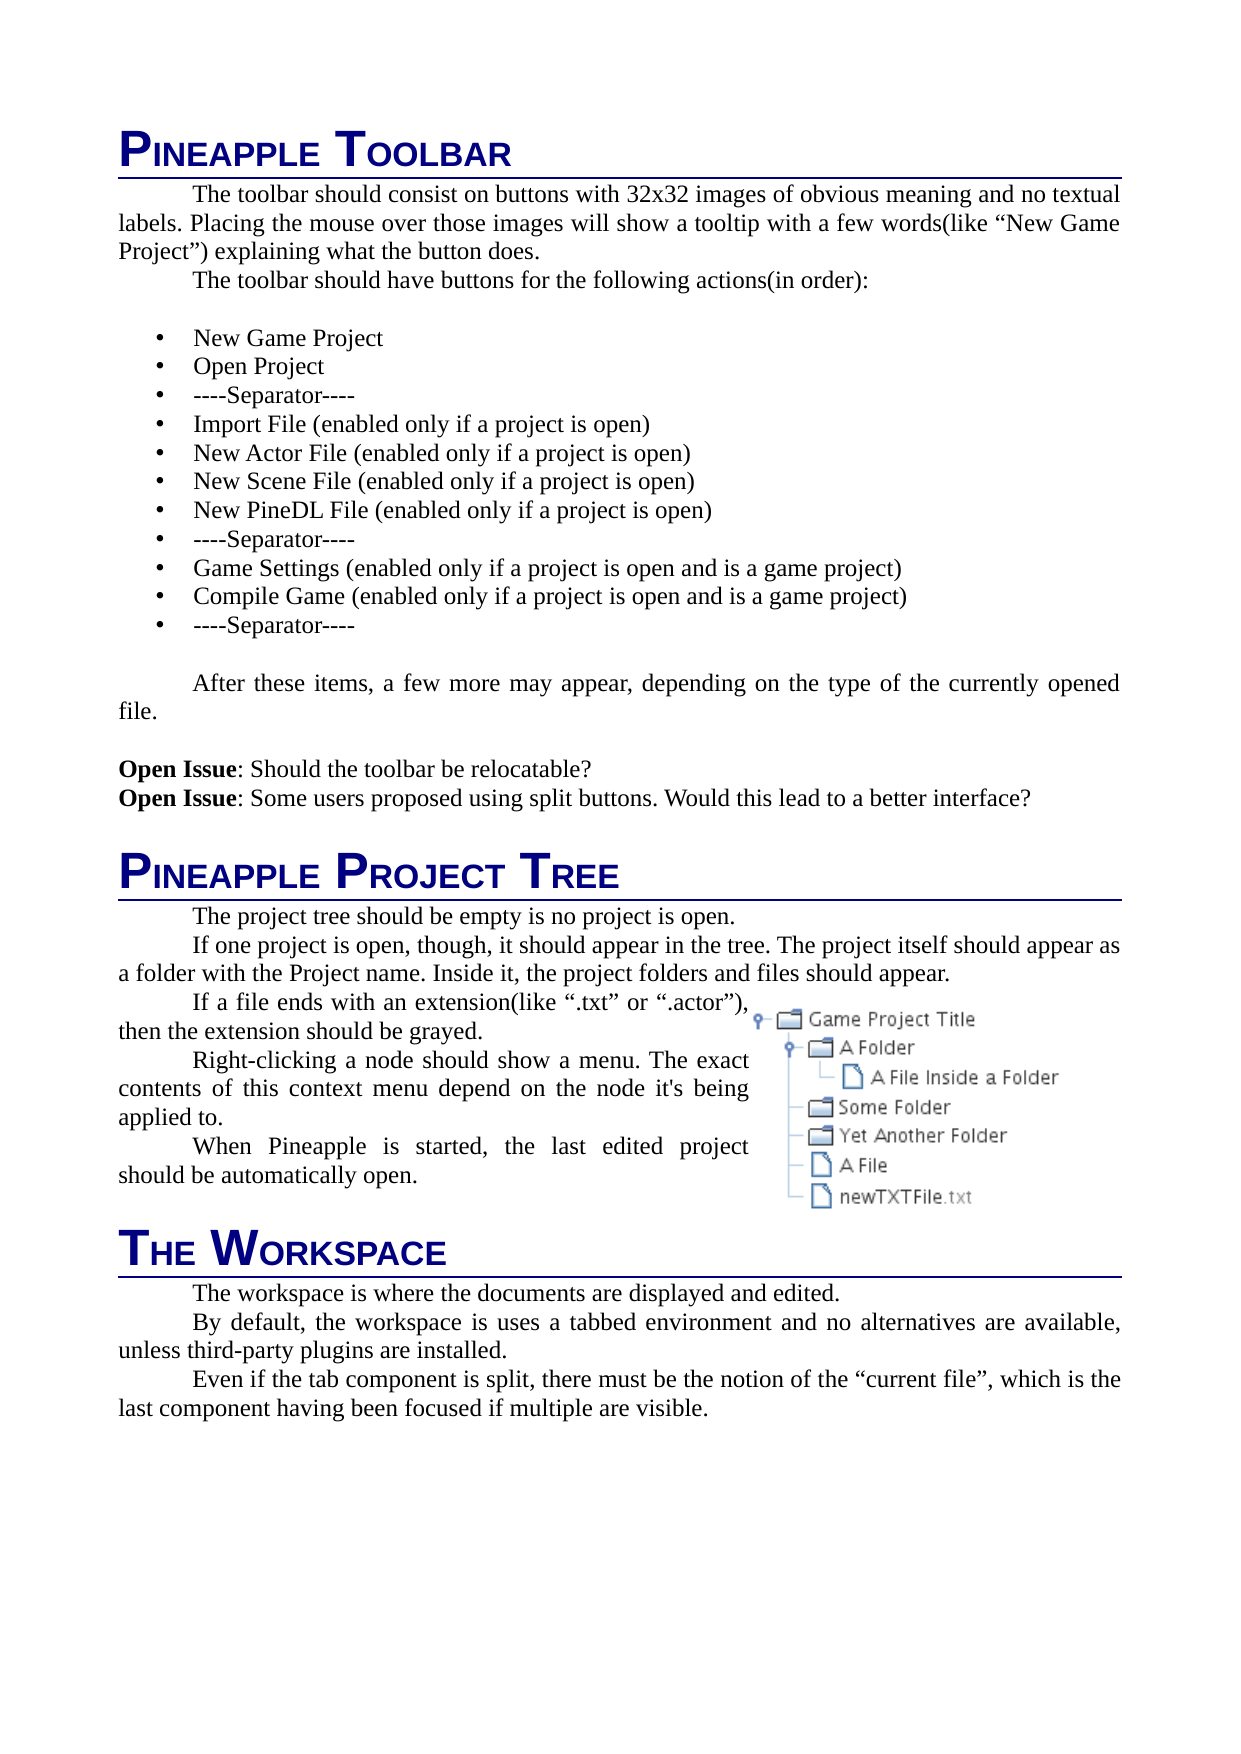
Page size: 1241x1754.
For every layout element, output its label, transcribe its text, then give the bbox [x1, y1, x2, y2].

subtitle Pineapple Toolbar [118, 118, 1122, 177]
text The toolbar should consist on buttons with 32x32 images of obvious meaning and no textual labels. Placing the mouse over those images will show a tooltip with a few words(like “New Game Project”) explaining what the button does. [81, 179, 1122, 265]
text By default, the workspace is uses a tabbed environment and no alternatives are available, unless third-party plugins are installed. [118, 1307, 1122, 1364]
picture [749, 1006, 1106, 1215]
list New Actor File (enabled only if a project is open) [156, 438, 1122, 466]
text Right-clicking a node should show a menu. The exact contents of this context menu depend on the node it's being applied to. [118, 1045, 749, 1131]
list Game Settings (enabled only if a project is open and is a game project) [156, 553, 1122, 581]
text The toolbar should have buttons for the following actions(in order): [81, 265, 1122, 294]
list ----Separator---- [156, 524, 1122, 553]
list New PineDL File (enabled only if a project is open) [156, 495, 1122, 524]
list Compile Game (enabled only if a project is open and is a game project) [156, 581, 1122, 610]
list ----Separator---- [156, 380, 1122, 409]
text Open Issue: Some users proposed using split buttons. Would this lead to a better interface? [118, 783, 1122, 811]
text If a file ends with an extension(like “.txt” or “.actor”), then the extension should be grayed. [118, 987, 1122, 1045]
list ----Separator---- [156, 610, 1122, 639]
list Import File (enabled only if a project is open) [156, 409, 1122, 438]
list New Game Project [156, 323, 1122, 351]
text The workspace is where the documents are displayed and edited. [118, 1278, 1122, 1307]
text If one project is open, though, it should appear in the tree. The project itself should appear as a folder with the Project name. Inside it, the project folders and files should appear. [118, 930, 1122, 987]
text Even if the tab component is split, there must be the notion of the “current file”, which is the last component having been focused if multiple are visible. [118, 1364, 1122, 1422]
subtitle The Workspace [118, 1217, 1122, 1276]
text After these items, a few more may appear, depending on the type of the currently opened file. [118, 668, 1122, 725]
list Open Project [156, 351, 1122, 380]
subtitle Pineapple Project Tree [118, 840, 1122, 899]
text Open Issue: Should the toolbar be relocatable? [118, 754, 1122, 783]
text When Pineapple is started, the last edited project should be automatically open. [118, 1131, 749, 1188]
text The project tree should be empty is no project is open. [118, 901, 1122, 930]
list New Scene File (enabled only if a project is open) [156, 466, 1122, 495]
